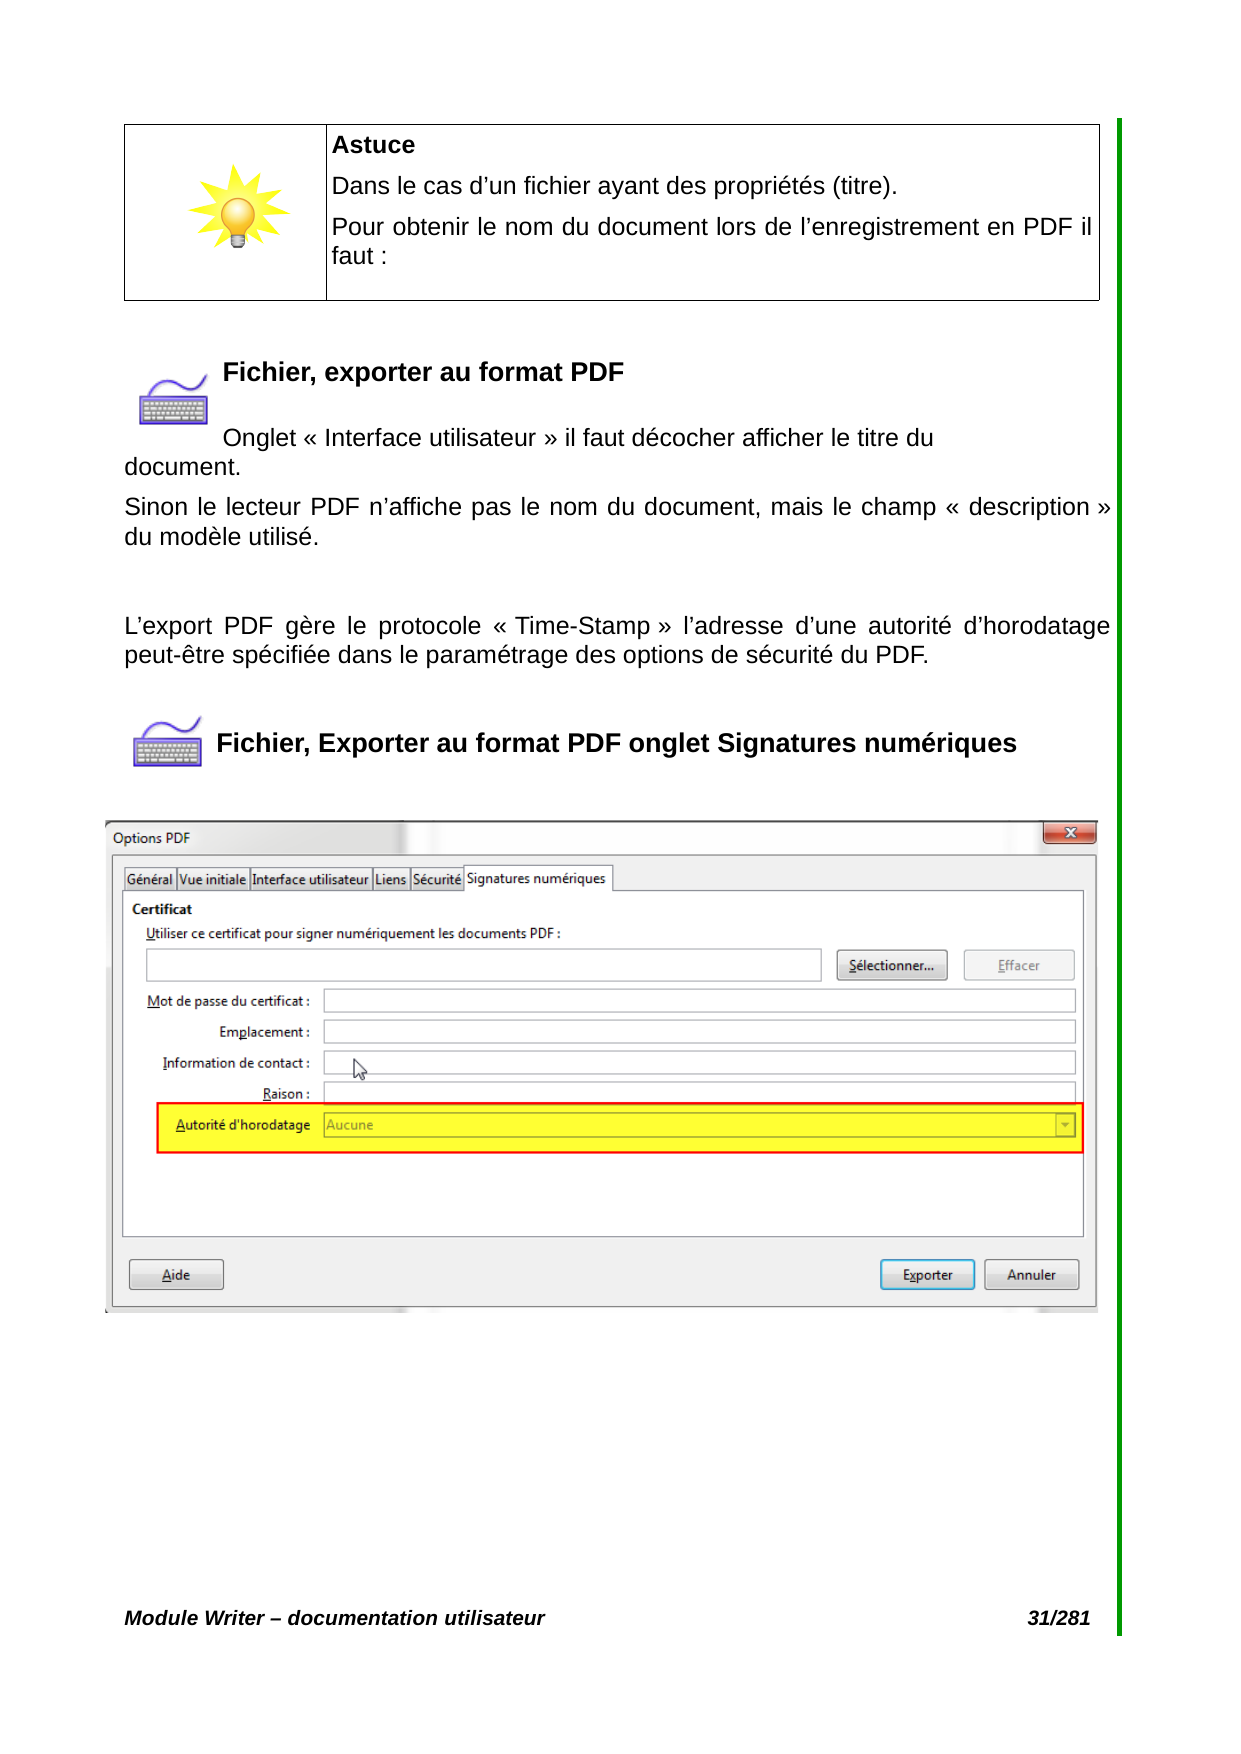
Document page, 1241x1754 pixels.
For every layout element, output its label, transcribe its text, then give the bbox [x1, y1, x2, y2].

picture [105, 820, 1099, 1313]
table_header [125, 265, 326, 300]
picture [135, 363, 211, 439]
picture [129, 705, 205, 781]
text Fichier, exporter au format PDF [124, 356, 1111, 387]
table_header Astuce Dans le cas d’un fichier ayant des propriétés (titre). Pour obtenir le nom du document lors de l’enregistrement en PDF il faut : [327, 125, 1099, 300]
text Sinon le lecteur PDF n’affiche pas le nom du document, mais le champ « description » du modèle utilisé. [124, 492, 1111, 550]
text Onglet « Interface utilisateur » il faut décocher afficher le titre du document. [124, 422, 1111, 481]
picture [180, 147, 298, 265]
text L’export PDF gère le protocole « Time-Stamp » l’adresse d’une autorité d’horodatage peut-être spécifiée dans le paramétrage des options de sécurité du PDF. [124, 611, 1111, 669]
text Fichier, Exporter au format PDF onglet Signatures numériques [205, 727, 1111, 758]
table_header [125, 125, 326, 264]
